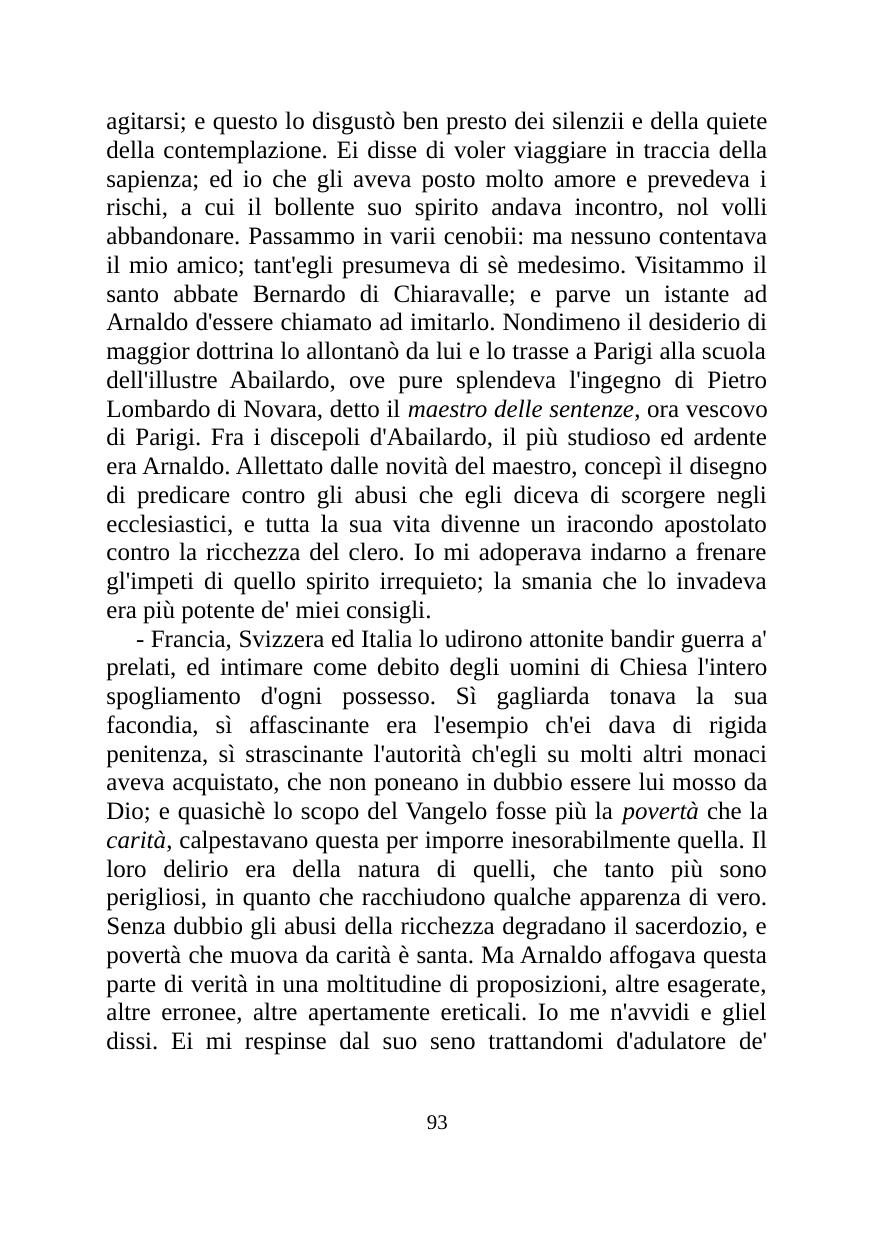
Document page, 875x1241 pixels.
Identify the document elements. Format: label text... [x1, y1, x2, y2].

text - Francia, Svizzera ed Italia lo udirono attonite bandir guerra a' prelati, ed intimare come debito degli uomini di Chiesa l'intero spogliamento d'ogni possesso. Sì gagliarda tonava la sua facondia, sì affascinante era l'esempio ch'ei dava di rigida penitenza, sì strascinante l'autorità ch'egli su molti altri monaci aveva acquistato, che non poneano in dubbio essere lui mosso da Dio; e quasichè lo scopo del Vangelo fosse più la povertà che la carità, calpestavano questa per imporre inesorabilmente quella. Il loro delirio era della natura di quelli, che tanto più sono perigliosi, in quanto che racchiudono qualche apparenza di vero. Senza dubbio gli abusi della ricchezza degradano il sacerdozio, e povertà che muova da carità è santa. Ma Arnaldo affogava questa parte di verità in una moltitudine di proposizioni, altre esagerate, altre erronee, altre apertamente ereticali. Io me n'avvidi e gliel dissi. Ei mi respinse dal suo seno trattandomi d'adulatore de' [106, 624, 768, 1055]
text agitarsi; e questo lo disgustò ben presto dei silenzii e della quiete della contemplazione. Ei disse di voler viaggiare in traccia della sapienza; ed io che gli aveva posto molto amore e prevedeva i rischi, a cui il bollente suo spirito andava incontro, nol volli abbandonare. Passammo in varii cenobii: ma nessuno contentava il mio amico; tant'egli presumeva di sè medesimo. Visitammo il santo abbate Bernardo di Chiaravalle; e parve un istante ad Arnaldo d'essere chiamato ad imitarlo. Nondimeno il desiderio di maggior dottrina lo allontanò da lui e lo trasse a Parigi alla scuola dell'illustre Abailardo, ove pure splendeva l'ingegno di Pietro Lombardo di Novara, detto il maestro delle sentenze, ora vescovo di Parigi. Fra i discepoli d'Abailardo, il più studioso ed ardente era Arnaldo. Allettato dalle novità del maestro, concepì il disegno di predicare contro gli abusi che egli diceva di scorgere negli ecclesiastici, e tutta la sua vita divenne un iracondo apostolato contro la ricchezza del clero. Io mi adoperava indarno a frenare gl'impeti di quello spirito irrequieto; la smania che lo invadeva era più potente de' miei consigli. [106, 106, 768, 624]
